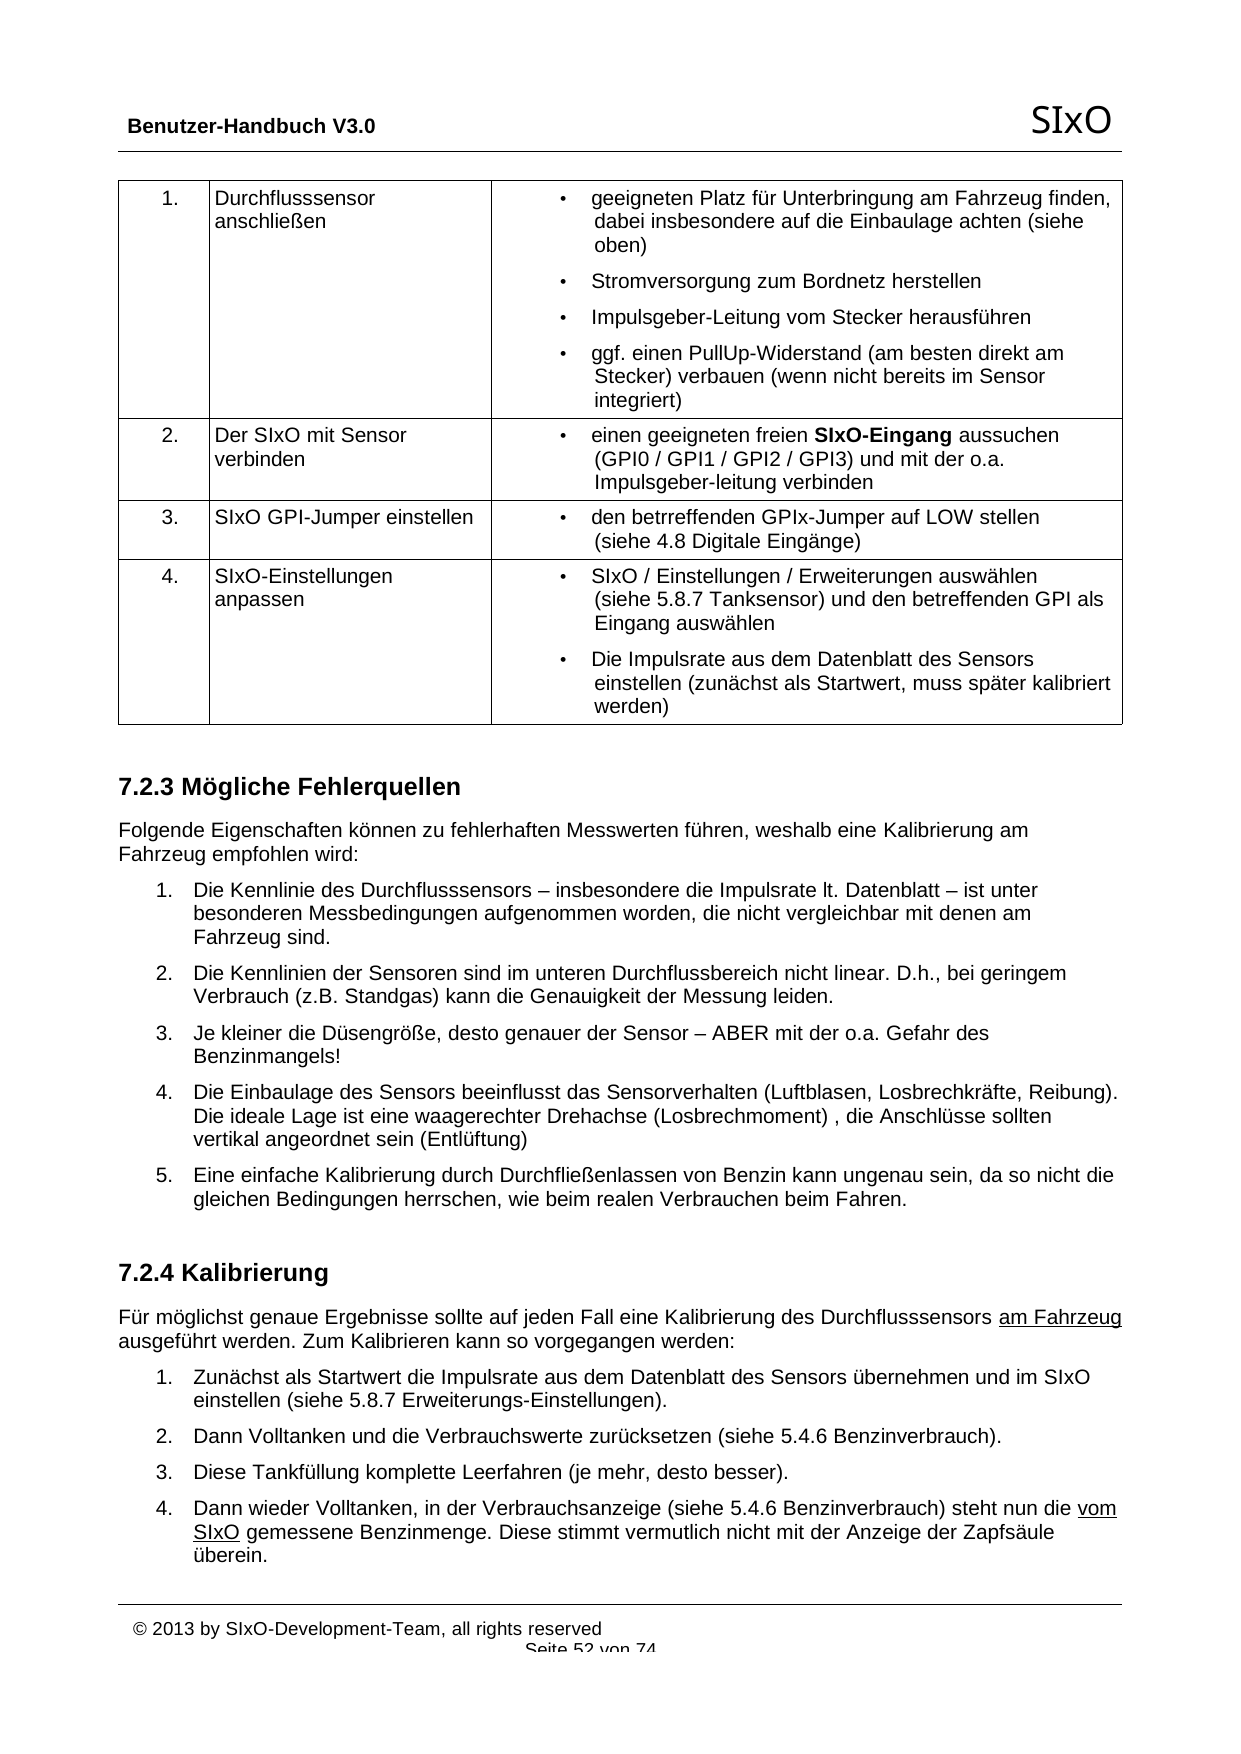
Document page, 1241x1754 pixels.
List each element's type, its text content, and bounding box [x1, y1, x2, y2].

list Die Einbaulage des Sensors beeinflusst das Sensorverhalten (Luftblasen, Losbrechkräfte, Reibung). Die ideale Lage ist eine waagerechter Drehachse (Losbrechmoment) , die Anschlüsse sollten vertikal angeordnet sein (Entlüftung) [156, 1081, 1122, 1151]
subtitle Kalibrierung [118, 1259, 1122, 1287]
list Dann Volltanken und die Verbrauchswerte zurücksetzen (siehe 5.4.6 Benzinverbrauch). [156, 1425, 1122, 1448]
text Für möglichst genaue Ergebnisse sollte auf jeden Fall eine Kalibrierung des Durchflusssensors am Fahrzeug ausgeführt werden. Zum Kalibrieren kann so vorgegangen werden: [118, 1306, 1122, 1353]
table_cell [119, 501, 209, 558]
list Dann wieder Volltanken, in der Verbrauchsanzeige (siehe 5.4.6 Benzinverbrauch) steht nun die vom SIxO gemessene Benzinmenge. Diese stimmt vermutlich nicht mit der Anzeige der Zapfsäule überein. [156, 1497, 1122, 1567]
subtitle Mögliche Fehlerquellen [118, 772, 1122, 800]
list Die Kennlinie des Durchflusssensors – insbesondere die Impulsrate lt. Datenblatt – ist unter besonderen Messbedingungen aufgenommen worden, die nicht vergleichbar mit denen am Fahrzeug sind. [156, 878, 1122, 949]
table_cell [119, 419, 209, 500]
list Diese Tankfüllung komplette Leerfahren (je mehr, desto besser). [156, 1461, 1122, 1484]
table_cell Der SIxO mit Sensor verbinden [210, 419, 491, 500]
table_header [119, 181, 209, 418]
table_cell einen geeigneten freien SIxO-Eingang aussuchen (GPI0 / GPI1 / GPI2 / GPI3) und mit der o.a. Impulsgeber-leitung verbinden [492, 419, 1122, 500]
table_cell SIxO GPI-Jumper einstellen [210, 501, 491, 558]
table_cell SIxO / Einstellungen / Erweiterungen auswählen (siehe 5.8.7 Tanksensor) und den betreffenden GPI als Eingang auswählen Die Impulsrate aus dem Datenblatt des Sensors einstellen (zunächst als Startwert, muss später kalibriert werden) [492, 560, 1122, 724]
text Folgende Eigenschaften können zu fehlerhaften Messwerten führen, weshalb eine Kalibrierung am Fahrzeug empfohlen wird: [118, 819, 1122, 866]
list Die Kennlinien der Sensoren sind im unteren Durchflussbereich nicht linear. D.h., bei geringem Verbrauch (z.B. Standgas) kann die Genauigkeit der Messung leiden. [156, 961, 1122, 1008]
list Je kleiner die Düsengröße, desto genauer der Sensor – ABER mit der o.a. Gefahr des Benzinmangels! [156, 1021, 1122, 1068]
list Eine einfache Kalibrierung durch Durchfließenlassen von Benzin kann ungenau sein, da so nicht die gleichen Bedingungen herrschen, wie beim realen Verbrauchen beim Fahren. [156, 1164, 1122, 1211]
table_header Durchflusssensor anschließen [210, 181, 491, 418]
table_cell SIxO-Einstellungen anpassen [210, 560, 491, 724]
table_cell [119, 560, 209, 724]
table_cell den betrreffenden GPIx-Jumper auf LOW stellen (siehe 4.8 Digitale Eingänge) [492, 501, 1122, 558]
list Zunächst als Startwert die Impulsrate aus dem Datenblatt des Sensors übernehmen und im SIxO einstellen (siehe 5.8.7 Erweiterungs-Einstellungen). [156, 1365, 1122, 1412]
table_header geeigneten Platz für Unterbringung am Fahrzeug finden, dabei insbesondere auf die Einbaulage achten (siehe oben) Stromversorgung zum Bordnetz herstellen Impulsgeber-Leitung vom Stecker herausführen ggf. einen PullUp-Widerstand (am besten direkt am Stecker) verbauen (wenn nicht bereits im Sensor integriert) [492, 181, 1122, 418]
